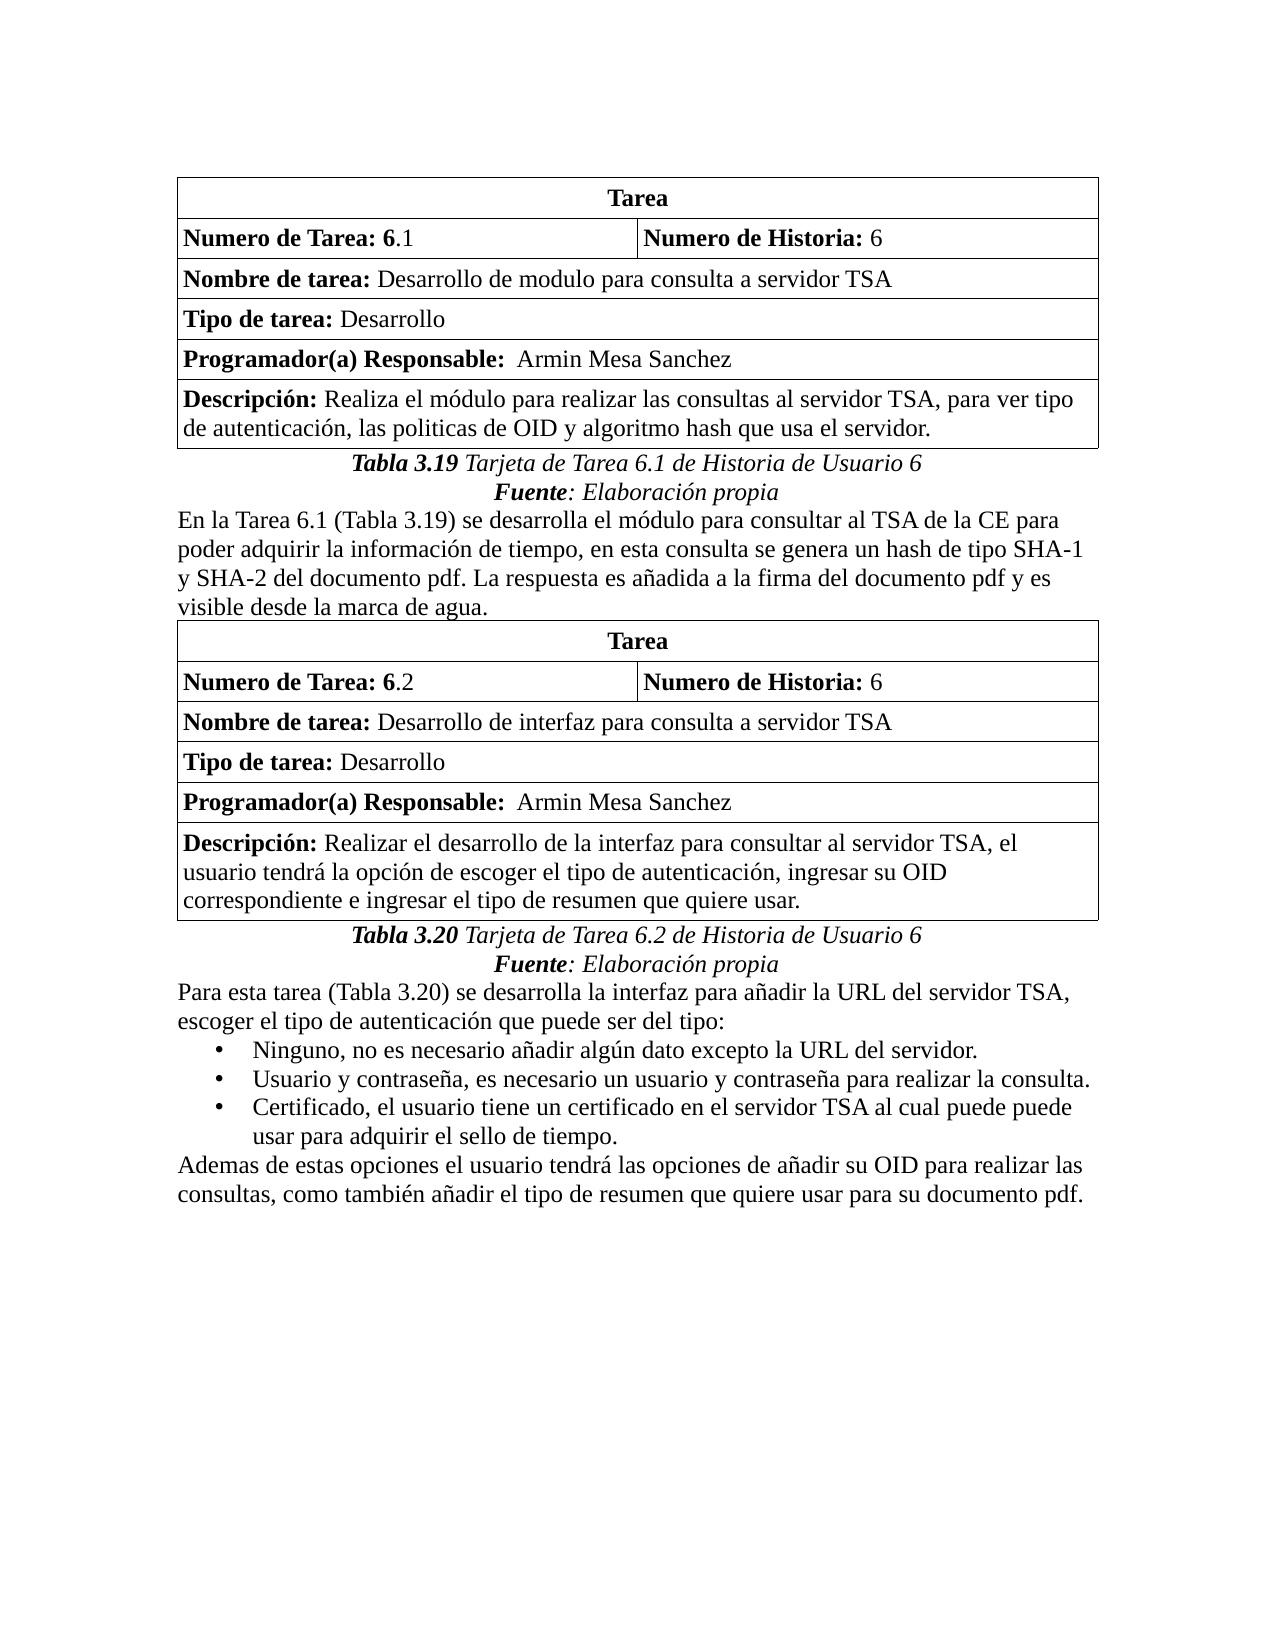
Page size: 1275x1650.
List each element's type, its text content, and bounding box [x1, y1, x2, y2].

table_cell Numero de Tarea: 6.2 [178, 662, 637, 701]
table_header Tarea [178, 621, 1098, 661]
list Certificado, el usuario tiene un certificado en el servidor TSA al cual puede puede usar para adquirir el sello de tiempo. [215, 1092, 1098, 1150]
table_cell Nombre de tarea: Desarrollo de modulo para consulta a servidor TSA [178, 259, 1098, 298]
table_cell Tipo de tarea: Desarrollo [178, 742, 1098, 782]
text Fuente: Elaboración propia [177, 477, 1098, 505]
text Para esta tarea (Tabla 3.20) se desarrolla la interfaz para añadir la URL del servidor TSA, escoger el tipo de autenticación que puede ser del tipo: [177, 977, 1098, 1035]
table_cell Descripción: Realiza el módulo para realizar las consultas al servidor TSA, para ver tipo de autenticación, las politicas de OID y algoritmo hash que usa el servidor. [178, 380, 1098, 448]
table_cell Nombre de tarea: Desarrollo de interfaz para consulta a servidor TSA [178, 702, 1098, 741]
table_cell Numero de Historia: 6 [638, 219, 1098, 258]
text Tabla 3.20 Tarjeta de Tarea 6.2 de Historia de Usuario 6 [177, 921, 1098, 949]
text En la Tarea 6.1 (Tabla 3.19) se desarrolla el módulo para consultar al TSA de la CE para poder adquirir la información de tiempo, en esta consulta se genera un hash de tipo SHA-1 y SHA-2 del documento pdf. La respuesta es añadida a la firma del documento pdf y es visible desde la marca de agua. [177, 505, 1098, 620]
text Fuente: Elaboración propia [177, 949, 1098, 977]
table_cell Programador(a) Responsable: Armin Mesa Sanchez [178, 783, 1098, 822]
list Usuario y contraseña, es necesario un usuario y contraseña para realizar la consulta. [215, 1064, 1098, 1092]
table_cell Numero de Tarea: 6.1 [178, 219, 637, 258]
table_cell Numero de Historia: 6 [638, 662, 1098, 701]
table_cell Programador(a) Responsable: Armin Mesa Sanchez [178, 340, 1098, 379]
text Ademas de estas opciones el usuario tendrá las opciones de añadir su OID para realizar las consultas, como también añadir el tipo de resumen que quiere usar para su documento pdf. [177, 1150, 1098, 1207]
table_header Tarea [178, 178, 1098, 217]
list Ninguno, no es necesario añadir algún dato excepto la URL del servidor. [215, 1035, 1098, 1064]
table_cell Descripción: Realizar el desarrollo de la interfaz para consultar al servidor TSA, el usuario tendrá la opción de escoger el tipo de autenticación, ingresar su OID correspondiente e ingresar el tipo de resumen que quiere usar. [178, 823, 1098, 920]
text Tabla 3.19 Tarjeta de Tarea 6.1 de Historia de Usuario 6 [177, 449, 1098, 477]
table_cell Tipo de tarea: Desarrollo [178, 299, 1098, 338]
